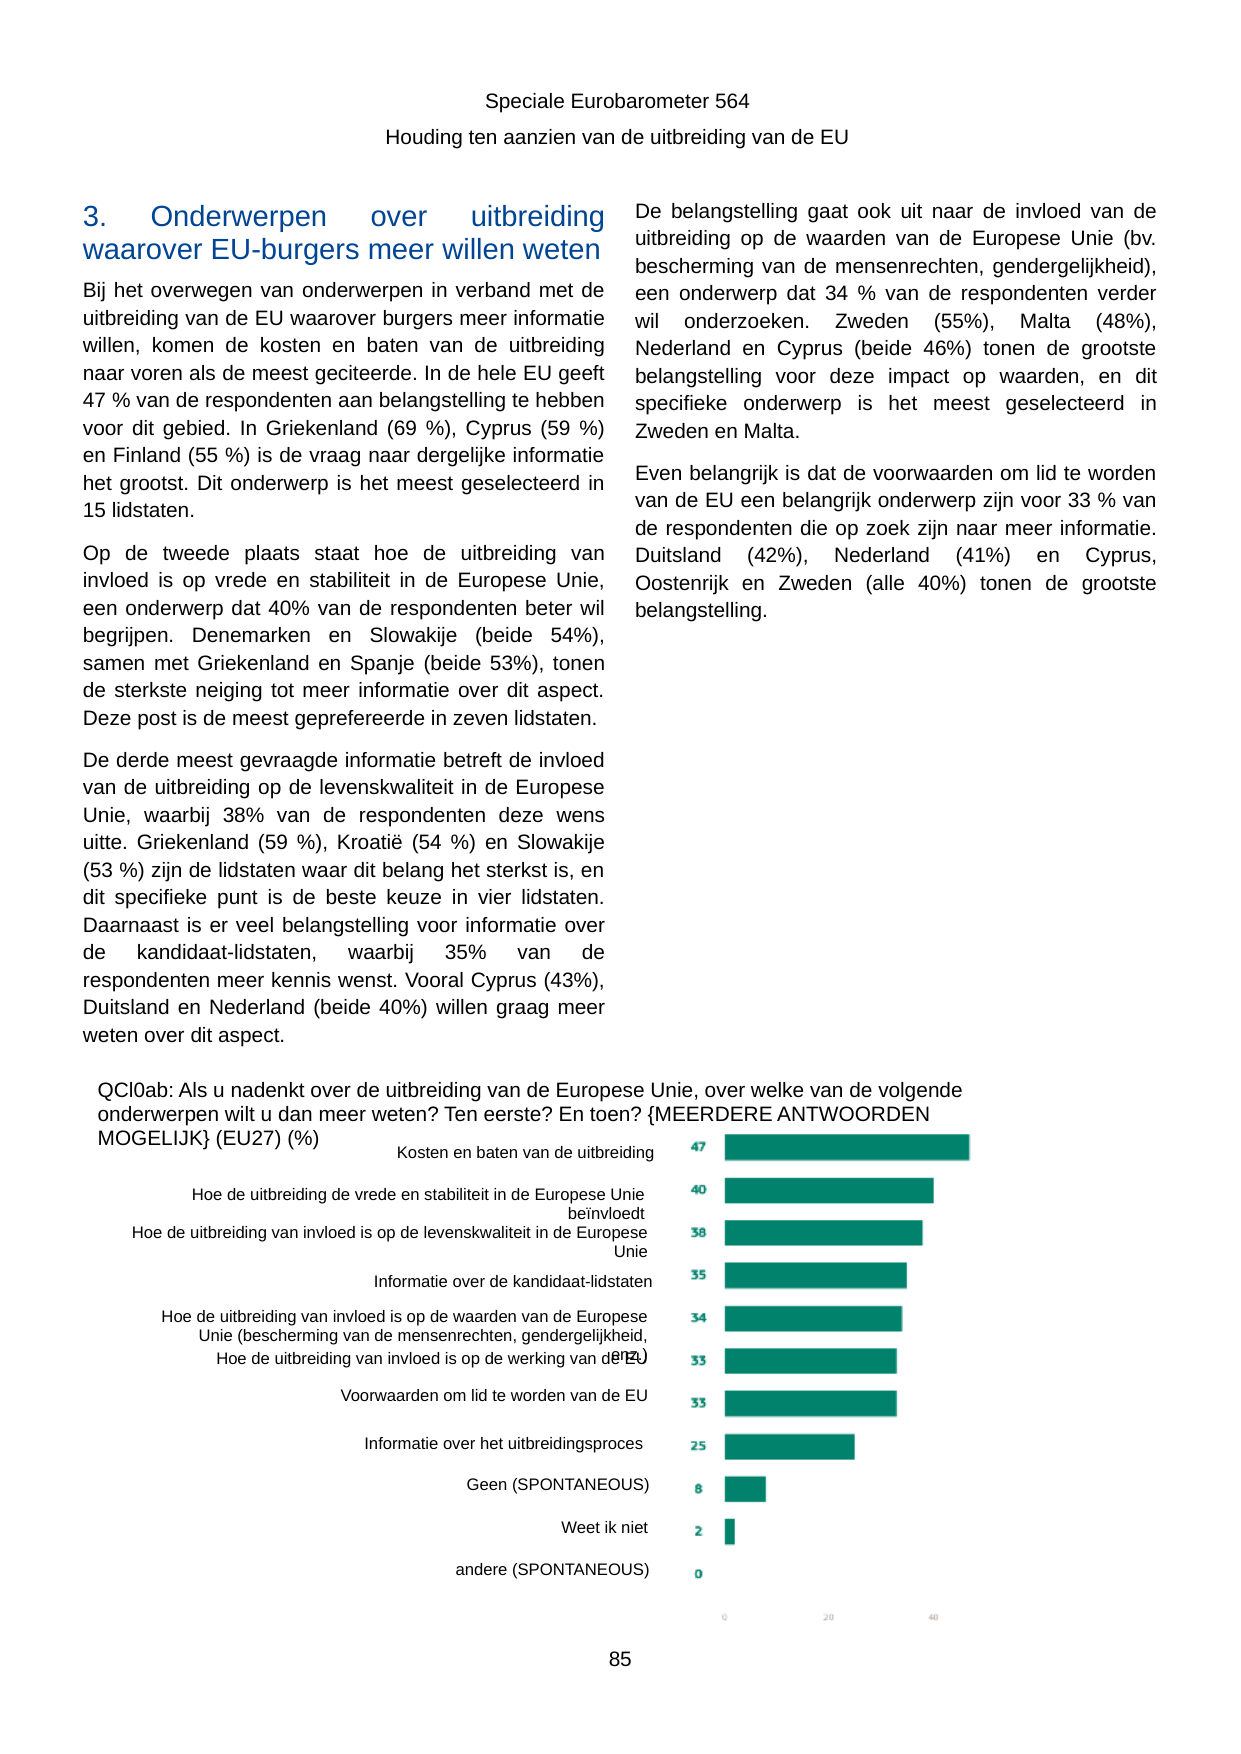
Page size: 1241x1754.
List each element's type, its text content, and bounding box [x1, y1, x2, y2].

text Op de tweede plaats staat hoe de uitbreiding van invloed is op vrede en stabiliteit in de Europese Unie, een onderwerp dat 40% van de respondenten beter wil begrijpen. Denemarken en Slowakije (beide 54%), samen met Griekenland en Spanje (beide 53%), tonen de sterkste neiging tot meer informatie over dit aspect. Deze post is de meest geprefereerde in zeven lidstaten. [83, 540, 605, 729]
text Bij het overwegen van onderwerpen in verband met de uitbreiding van de EU waarover burgers meer informatie willen, komen de kosten en baten van de uitbreiding naar voren als de meest geciteerde. In de hele EU geeft 47 % van de respondenten aan belangstelling te hebben voor dit gebied. In Griekenland (69 %), Cyprus (59 %) en Finland (55 %) is de vraag naar dergelijke informatie het grootst. Dit onderwerp is het meest geselecteerd in 15 lidstaten. [83, 278, 605, 522]
picture [680, 1126, 1027, 1636]
text Even belangrijk is dat de voorwaarden om lid te worden van de EU een belangrijk onderwerp zijn voor 33 % van de respondenten die op zoek zijn naar meer informatie. Duitsland (42%), Nederland (41%) en Cyprus, Oostenrijk en Zweden (alle 40%) tonen de grootste belangstelling. [635, 461, 1157, 622]
subtitle 3. Onderwerpen over uitbreiding waarover EU-burgers meer willen weten [83, 199, 605, 266]
text De derde meest gevraagde informatie betreft de invloed van de uitbreiding op de levenskwaliteit in de Europese Unie, waarbij 38% van de respondenten deze wens uitte. Griekenland (59 %), Kroatië (54 %) en Slowakije (53 %) zijn de lidstaten waar dit belang het sterkst is, en dit specifieke punt is de beste keuze in vier lidstaten. Daarnaast is er veel belangstelling voor informatie over de kandidaat-lidstaten, waarbij 35% van de respondenten meer kennis wenst. Vooral Cyprus (43%), Duitsland en Nederland (beide 40%) willen graag meer weten over dit aspect. [83, 747, 605, 1046]
text De belangstelling gaat ook uit naar de invloed van de uitbreiding op de waarden van de Europese Unie (bv. bescherming van de mensenrechten, gendergelijkheid), een onderwerp dat 34 % van de respondenten verder wil onderzoeken. Zweden (55%), Malta (48%), Nederland en Cyprus (beide 46%) tonen de grootste belangstelling voor deze impact op waarden, en dit specifieke onderwerp is het meest geselecteerd in Zweden en Malta. [635, 199, 1157, 443]
